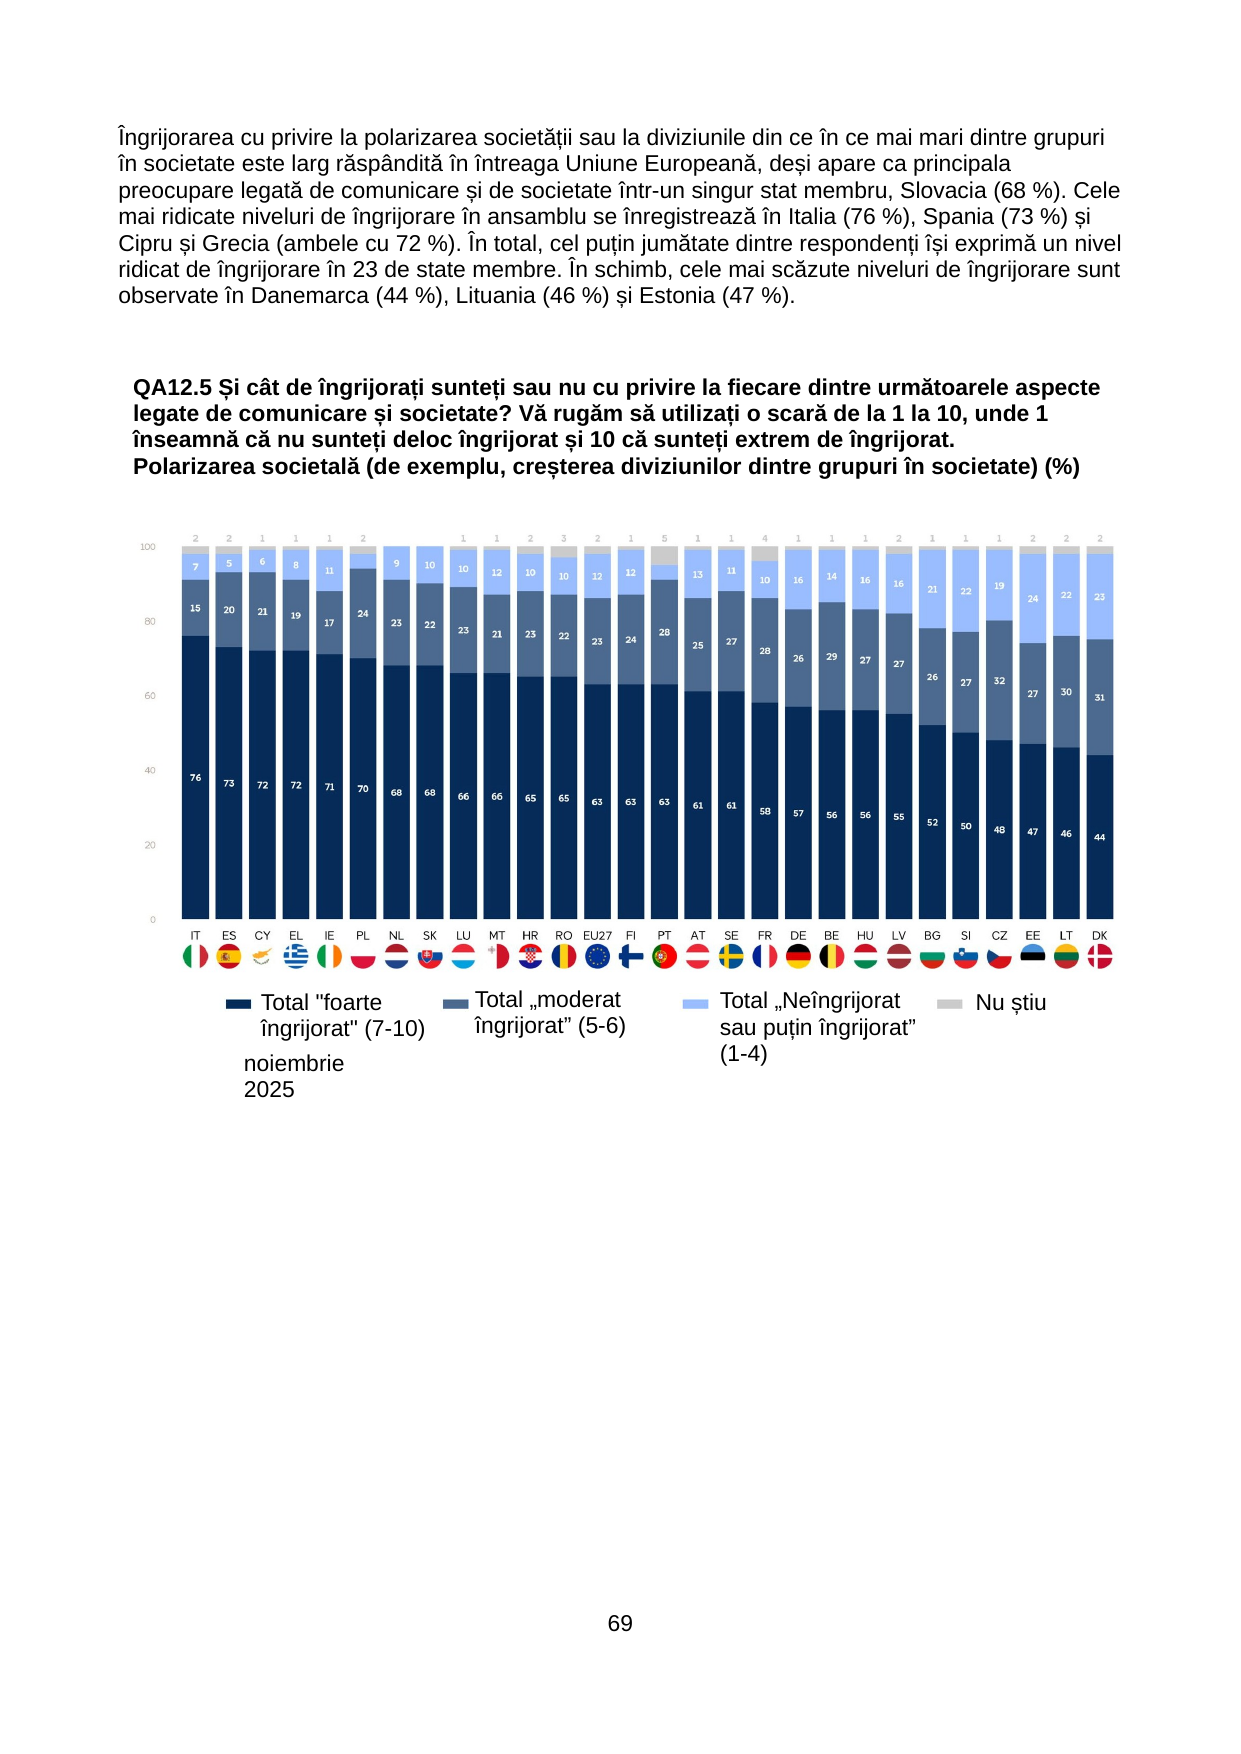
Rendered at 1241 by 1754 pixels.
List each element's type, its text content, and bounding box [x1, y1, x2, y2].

text Îngrijorarea cu privire la polarizarea societății sau la diviziunile din ce în ce mai mari dintre grupuri în societate este larg răspândită în întreaga Uniune Europeană, deși apare ca principala preocupare legată de comunicare și de societate într-un singur stat membru, Slovacia (68 %). Cele mai ridicate niveluri de îngrijorare în ansamblu se înregistrează în Italia (76 %), Spania (73 %) și Cipru și Grecia (ambele cu 72 %). În total, cel puțin jumătate dintre respondenți își exprimă un nivel ridicat de îngrijorare în 23 de state membre. În schimb, cele mai scăzute niveluri de îngrijorare sunt observate în Danemarca (44 %), Lituania (46 %) și Estonia (47 %). [118, 124, 1122, 308]
picture [833, 997, 839, 1007]
picture [218, 990, 967, 1012]
picture [137, 529, 1120, 973]
